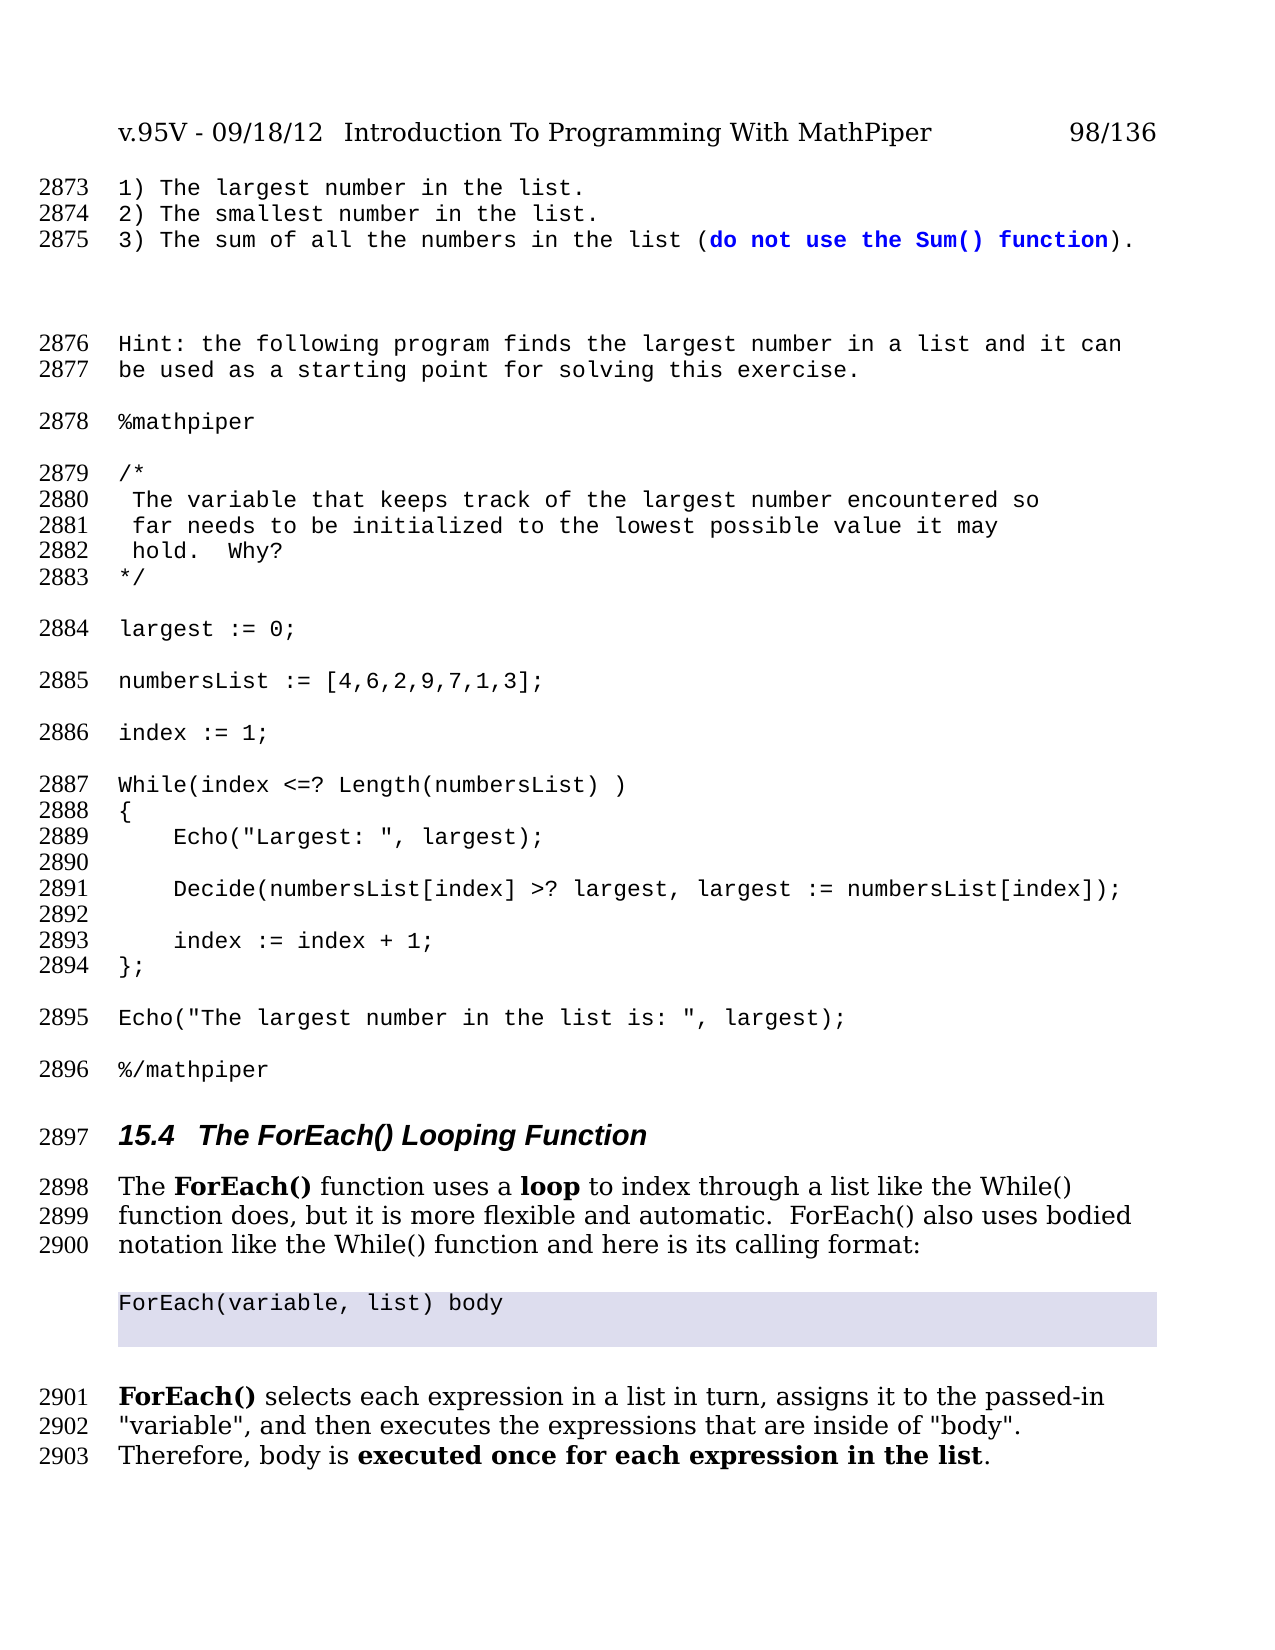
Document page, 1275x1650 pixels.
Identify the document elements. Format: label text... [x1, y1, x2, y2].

text %mathpiper [118, 410, 1157, 436]
text 1) The largest number in the list. [118, 177, 1157, 203]
text index := index + 1; [118, 929, 1157, 955]
text far needs to be initialized to the lowest possible value it may [118, 514, 1157, 540]
text */ [118, 566, 1157, 592]
text }; [118, 955, 1157, 981]
text %/mathpiper [118, 1059, 1157, 1084]
text index := 1; [118, 721, 1157, 747]
text hold. Why? [118, 540, 1157, 566]
subtitle The ForEach() Looping Function [118, 1118, 1157, 1151]
text Echo("Largest: ", largest); [118, 825, 1157, 851]
text 2) The smallest number in the list. [118, 203, 1157, 229]
text ForEach() selects each expression in a list in turn, assigns it to the passed-in "variable", and then executes the expressions that are inside of "body". Therefore, body is executed once for each expression in the list. [118, 1382, 1157, 1470]
text largest := 0; [118, 618, 1157, 644]
text While(index <=? Length(numbersList) ) [118, 773, 1157, 799]
text { [118, 799, 1157, 825]
text Decide(numbersList[index] >? largest, largest := numbersList[index]); [118, 877, 1157, 903]
text /* [118, 462, 1157, 488]
text The variable that keeps track of the largest number encountered so [118, 488, 1157, 514]
text The ForEach() function uses a loop to index through a list like the While() function does, but it is more flexible and automatic. ForEach() also uses bodied notation like the While() function and here is its calling format: [118, 1172, 1157, 1260]
text Hint: the following program finds the largest number in a list and it can be used as a starting point for solving this exercise. [118, 332, 1157, 384]
text 3) The sum of all the numbers in the list (do not use the Sum() function). [118, 229, 1157, 254]
text numbersList := [4,6,2,9,7,1,3]; [118, 669, 1157, 696]
text Echo("The largest number in the list is: ", largest); [118, 1007, 1157, 1033]
table_header ForEach(variable, list) body [118, 1292, 1157, 1347]
